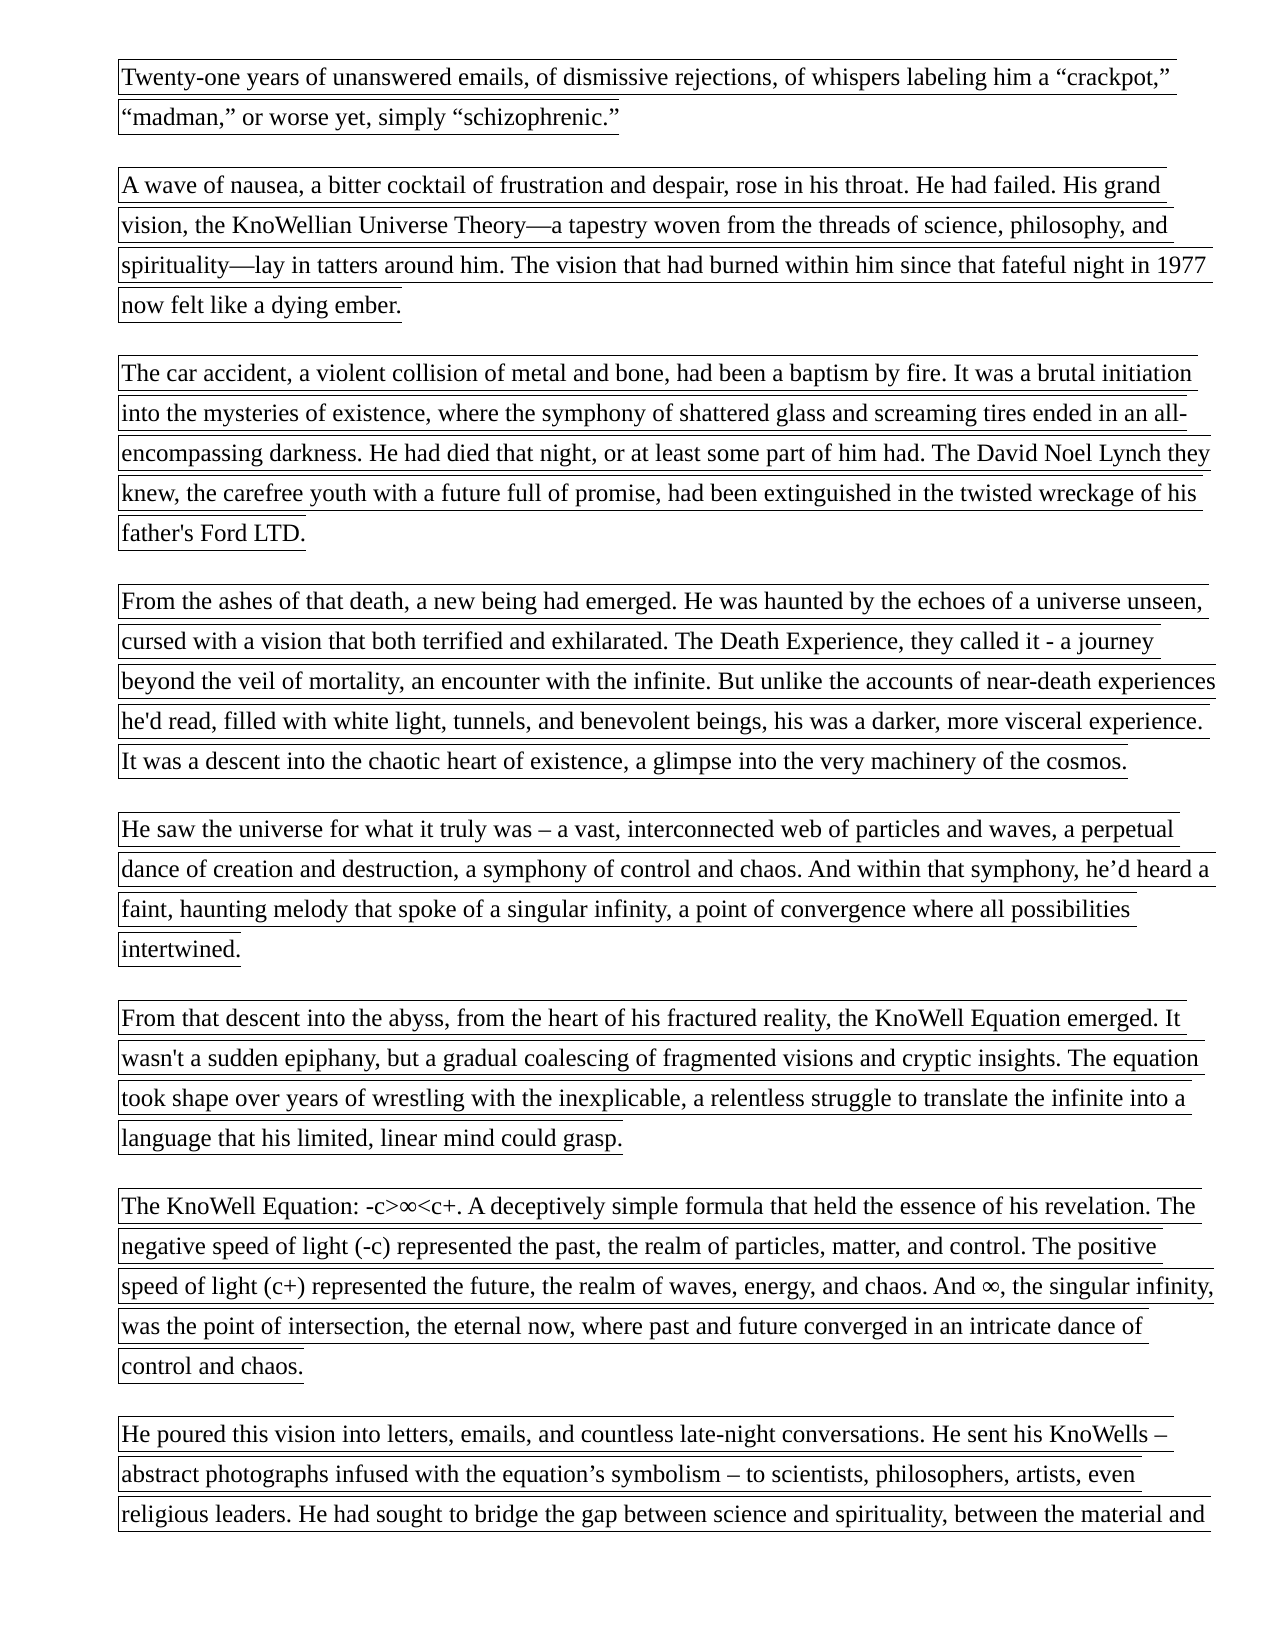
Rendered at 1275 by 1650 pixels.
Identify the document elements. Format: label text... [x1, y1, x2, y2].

text From the ashes of that death, a new being had emerged. He was haunted by the echoes of a universe unseen, cursed with a vision that both terrified and exhilarated. The Death Experience, they called it - a journey [118, 583, 1216, 664]
text Twenty-one years of unanswered emails, of dismissive rejections, of whispers labeling him a “crackpot,” “madman,” or worse yet, simply “schizophrenic.” [118, 59, 1216, 134]
text he'd read, filled with white light, tunnels, and benevolent beings, his was a darker, more visceral experience. It was a descent into the chaotic heart of existence, a glimpse into the very machinery of the cosmos. [118, 699, 1216, 778]
text From that descent into the abyss, from the heart of his fractured reality, the KnoWell Equation emerged. It wasn't a sudden epiphany, but a gradual coalescing of fragmented visions and cryptic insights. The equation took shape over years of wrestling with the inexplicable, a relentless struggle to translate the infinite into a language that his limited, linear mind could grasp. [118, 1000, 1216, 1154]
text He poured this vision into letters, emails, and countless late-night conversations. He sent his KnoWells – abstract photographs infused with the equation’s symbolism – to scientists, philosophers, artists, even religious leaders. He had sought to bridge the gap between science and spirituality, between the material and [118, 1416, 1216, 1531]
text faint, haunting melody that spoke of a singular infinity, a point of convergence where all possibilities intertwined. [118, 887, 1216, 966]
text A wave of nausea, a bitter cocktail of frustration and despair, rose in his throat. He had failed. His grand vision, the KnoWellian Universe Theory—a tapestry woven from the threads of science, philosophy, and spirituality—lay in tatters around him. The vision that had burned within him since that fateful night in 1977 now felt like a dying ember. [118, 167, 1216, 322]
text The KnoWell Equation: -c>∞<c+. A deceptively simple formula that held the essence of his revelation. The negative speed of light (-c) represented the past, the realm of particles, matter, and control. The positive speed of light (c+) represented the future, the realm of waves, energy, and chaos. And ∞, the singular infinity, was the point of intersection, the eternal now, where past and future converged in an intricate dance of control and chaos. [118, 1188, 1216, 1383]
text dance of creation and destruction, a symphony of control and chaos. And within that symphony, he’d heard a [119, 853, 1216, 886]
text The car accident, a violent collision of metal and bone, had been a baptism by fire. It was a brutal initiation into the mysteries of existence, where the symphony of shattered glass and screaming tires ended in an all-encompassing darkness. He had died that night, or at least some part of him had. The David Noel Lynch they knew, the carefree youth with a future full of promise, had been extinguished in the twisted wreckage of his father's Ford LTD. [118, 355, 1216, 550]
text beyond the veil of mortality, an encounter with the infinite. But unlike the accounts of near-death experiences [119, 665, 1216, 698]
text He saw the universe for what it truly was – a vast, interconnected web of particles and waves, a perpetual [118, 812, 1216, 852]
